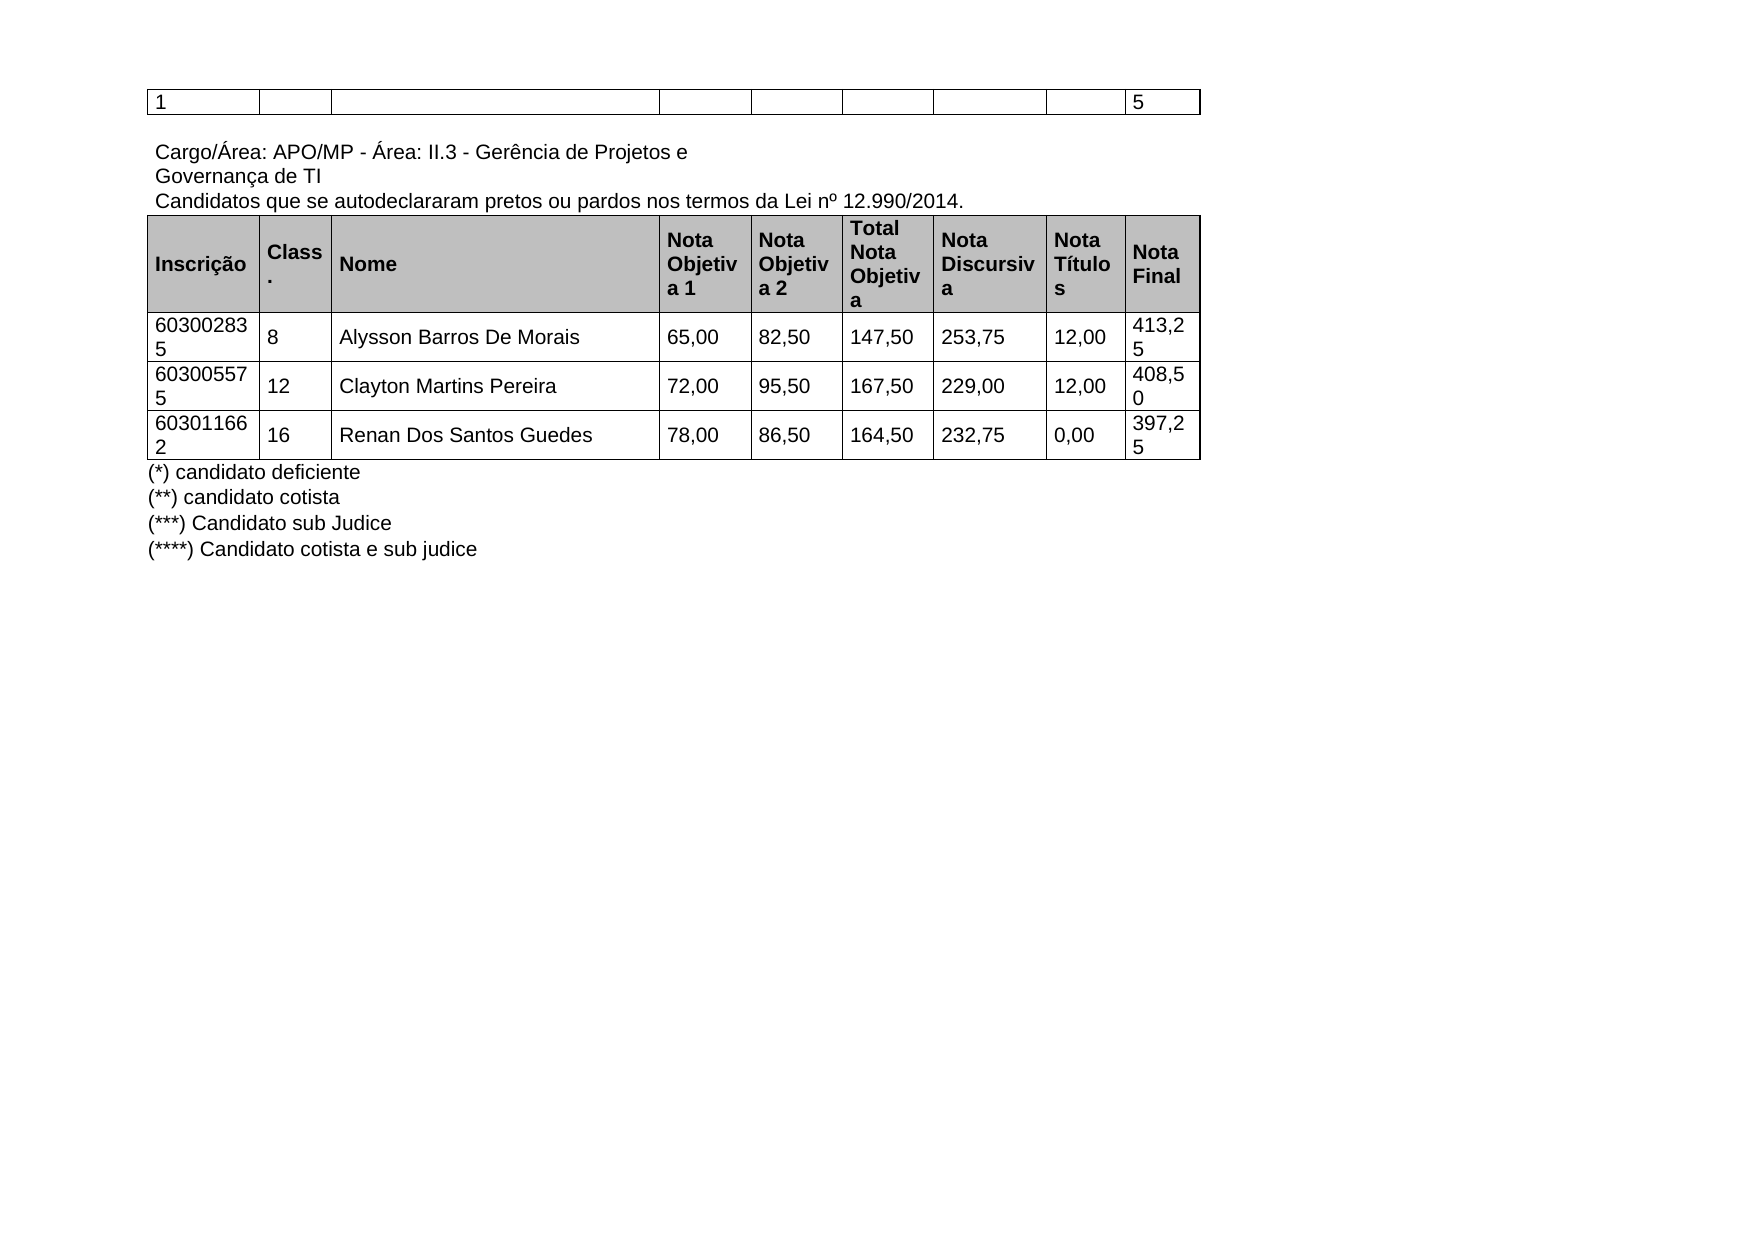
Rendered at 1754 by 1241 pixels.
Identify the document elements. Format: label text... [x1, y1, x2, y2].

table_cell 12,00 [1047, 362, 1125, 409]
table_cell 95,50 [752, 362, 842, 409]
table_cell [751, 115, 842, 140]
table_cell Candidatos que se autodeclararam pretos ou pardos nos termos da Lei nº 12.990/2014. [148, 188, 1200, 215]
table_cell Nota Títulos [1047, 216, 1125, 312]
text (****) Candidato cotista e sub judice [148, 536, 1606, 560]
table_cell 253,75 [934, 313, 1046, 361]
table_cell 5 [1126, 90, 1199, 114]
table_cell [148, 115, 259, 140]
table_cell 167,50 [843, 362, 933, 409]
text (**) candidato cotista [148, 485, 1606, 509]
table_cell [1125, 140, 1200, 188]
table_cell [660, 115, 751, 140]
table_cell Nota Objetiva 1 [660, 216, 751, 312]
table_cell [1047, 140, 1125, 188]
table_cell 147,50 [843, 313, 933, 361]
table_cell 78,00 [660, 411, 751, 458]
table_cell [1125, 115, 1200, 140]
table_cell [843, 115, 934, 140]
table_cell Renan Dos Santos Guedes [332, 411, 659, 458]
table_cell 603005575 [148, 362, 259, 409]
table_cell 232,75 [934, 411, 1046, 458]
table_cell [934, 90, 1046, 114]
table_cell [660, 90, 751, 114]
table_cell 12 [260, 362, 331, 409]
text (***) Candidato sub Judice [148, 511, 1606, 535]
table_cell Nota Objetiva 2 [752, 216, 842, 312]
table_cell Inscrição [148, 216, 259, 312]
table_cell [934, 140, 1047, 188]
table_cell [843, 140, 934, 188]
table_cell 86,50 [752, 411, 842, 458]
table_cell 603002835 [148, 313, 259, 361]
table_cell Nota Discursiva [934, 216, 1046, 312]
table_cell [843, 90, 933, 114]
table_cell Clayton Martins Pereira [332, 362, 659, 409]
table_cell 82,50 [752, 313, 842, 361]
table_cell 8 [260, 313, 331, 361]
table_cell 16 [260, 411, 331, 458]
table_cell 1 [148, 90, 259, 114]
table_cell 65,00 [660, 313, 751, 361]
table_cell 0,00 [1047, 411, 1125, 458]
table_cell Nome [332, 216, 659, 312]
table_cell Class. [260, 216, 331, 312]
table_cell 413,25 [1126, 313, 1199, 361]
table_cell 164,50 [843, 411, 933, 458]
table_cell Alysson Barros De Morais [332, 313, 659, 361]
table_cell 229,00 [934, 362, 1046, 409]
table_cell Nota Final [1126, 216, 1199, 312]
table_cell [260, 90, 331, 114]
text (*) candidato deficiente [148, 459, 1606, 483]
table_cell 408,50 [1126, 362, 1199, 409]
table_cell [1047, 90, 1125, 114]
table_cell [752, 90, 842, 114]
table_cell [332, 115, 659, 140]
table_cell 397,25 [1126, 411, 1199, 458]
table_cell 12,00 [1047, 313, 1125, 361]
table_cell Cargo/Área: APO/MP - Área: II.3 - Gerência de Projetos e Governança de TI [148, 140, 751, 188]
table_cell 72,00 [660, 362, 751, 409]
table_cell [260, 115, 332, 140]
table_cell [751, 140, 842, 188]
table_cell [1047, 115, 1125, 140]
table_cell 603011662 [148, 411, 259, 458]
table_cell Total Nota Objetiva [843, 216, 933, 312]
table_cell [934, 115, 1047, 140]
table_cell [332, 90, 659, 114]
